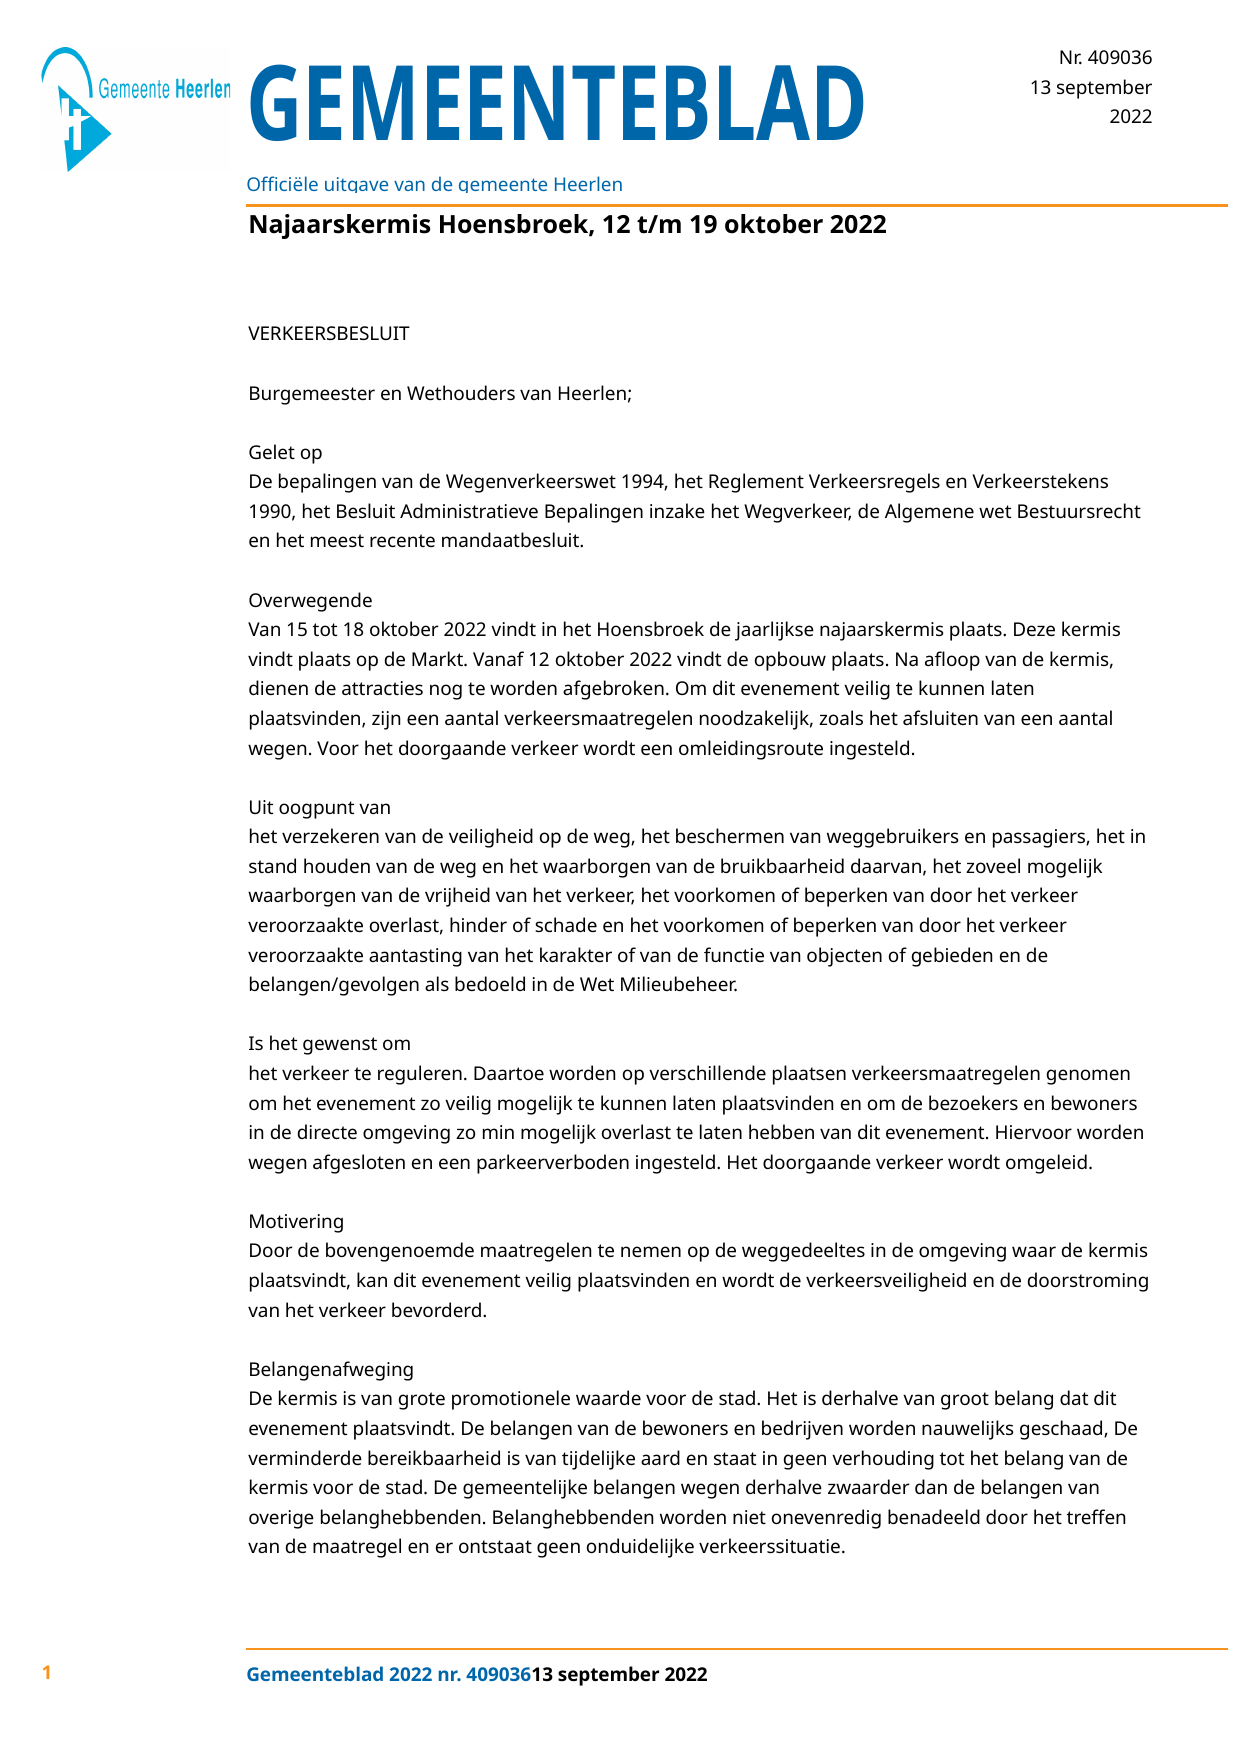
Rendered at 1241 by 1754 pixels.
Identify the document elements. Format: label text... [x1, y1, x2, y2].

text Uit oogpunt van [248, 794, 1152, 820]
text Najaarskermis Hoensbroek, 12 t/m 19 oktober 2022 [248, 207, 1152, 241]
text het verkeer te reguleren. Daartoe worden op verschillende plaatsen verkeersmaatregelen genomen om het evenement zo veilig mogelijk te kunnen laten plaatsvinden en om de bezoekers en bewoners in de directe omgeving zo min mogelijk overlast te laten hebben van dit evenement. Hiervoor worden wegen afgesloten en een parkeerverboden ingesteld. Het doorgaande verkeer wordt omgeleid. [248, 1060, 1152, 1175]
text De bepalingen van de Wegenverkeerswet 1994, het Reglement Verkeersregels en Verkeerstekens 1990, het Besluit Administratieve Bepalingen inzake het Wegverkeer, de Algemene wet Bestuursrecht en het meest recente mandaatbesluit. [248, 468, 1152, 553]
text De kermis is van grote promotionele waarde voor de stad. Het is derhalve van groot belang dat dit evenement plaatsvindt. De belangen van de bewoners en bedrijven worden nauwelijks geschaad, De verminderde bereikbaarheid is van tijdelijke aard en staat in geen verhouding tot het belang van de kermis voor de stad. De gemeentelijke belangen wegen derhalve zwaarder dan de belangen van overige belanghebbenden. Belanghebbenden worden niet onevenredig benadeeld door het treffen van de maatregel en er ontstaat geen onduidelijke verkeerssituatie. [248, 1386, 1152, 1559]
text Van 15 tot 18 oktober 2022 vindt in het Hoensbroek de jaarlijkse najaarskermis plaats. Deze kermis vindt plaats op de Markt. Vanaf 12 oktober 2022 vindt de opbouw plaats. Na afloop van de kermis, dienen de attracties nog te worden afgebroken. Om dit evenement veilig te kunnen laten plaatsvinden, zijn een aantal verkeersmaatregelen noodzakelijk, zoals het afsluiten van een aantal wegen. Voor het doorgaande verkeer wordt een omleidingsroute ingesteld. [248, 616, 1152, 761]
text Overwegende [248, 587, 1152, 613]
text het verzekeren van de veiligheid op de weg, het beschermen van weggebruikers en passagiers, het in stand houden van de weg en het waarborgen van de bruikbaarheid daarvan, het zoveel mogelijk waarborgen van de vrijheid van het verkeer, het voorkomen of beperken van door het verkeer veroorzaakte overlast, hinder of schade en het voorkomen of beperken van door het verkeer veroorzaakte aantasting van het karakter of van de functie van objecten of gebieden en de belangen/gevolgen als bedoeld in de Wet Milieubeheer. [248, 823, 1152, 997]
picture [41, 47, 59, 70]
picture [41, 47, 231, 172]
text Is het gewenst om [248, 1031, 1152, 1056]
text Motivering [248, 1208, 1152, 1234]
text Belangenafweging [248, 1356, 1152, 1382]
text Burgemeester en Wethouders van Heerlen; [248, 380, 1152, 406]
text Gelet op [248, 439, 1152, 465]
text VERKEERSBESLUIT [248, 321, 1152, 346]
text Door de bovengenoemde maatregelen te nemen op de weggedeeltes in de omgeving waar de kermis plaatsvindt, kan dit evenement veilig plaatsvinden en wordt de verkeersveiligheid en de doorstroming van het verkeer bevorderd. [248, 1238, 1152, 1323]
